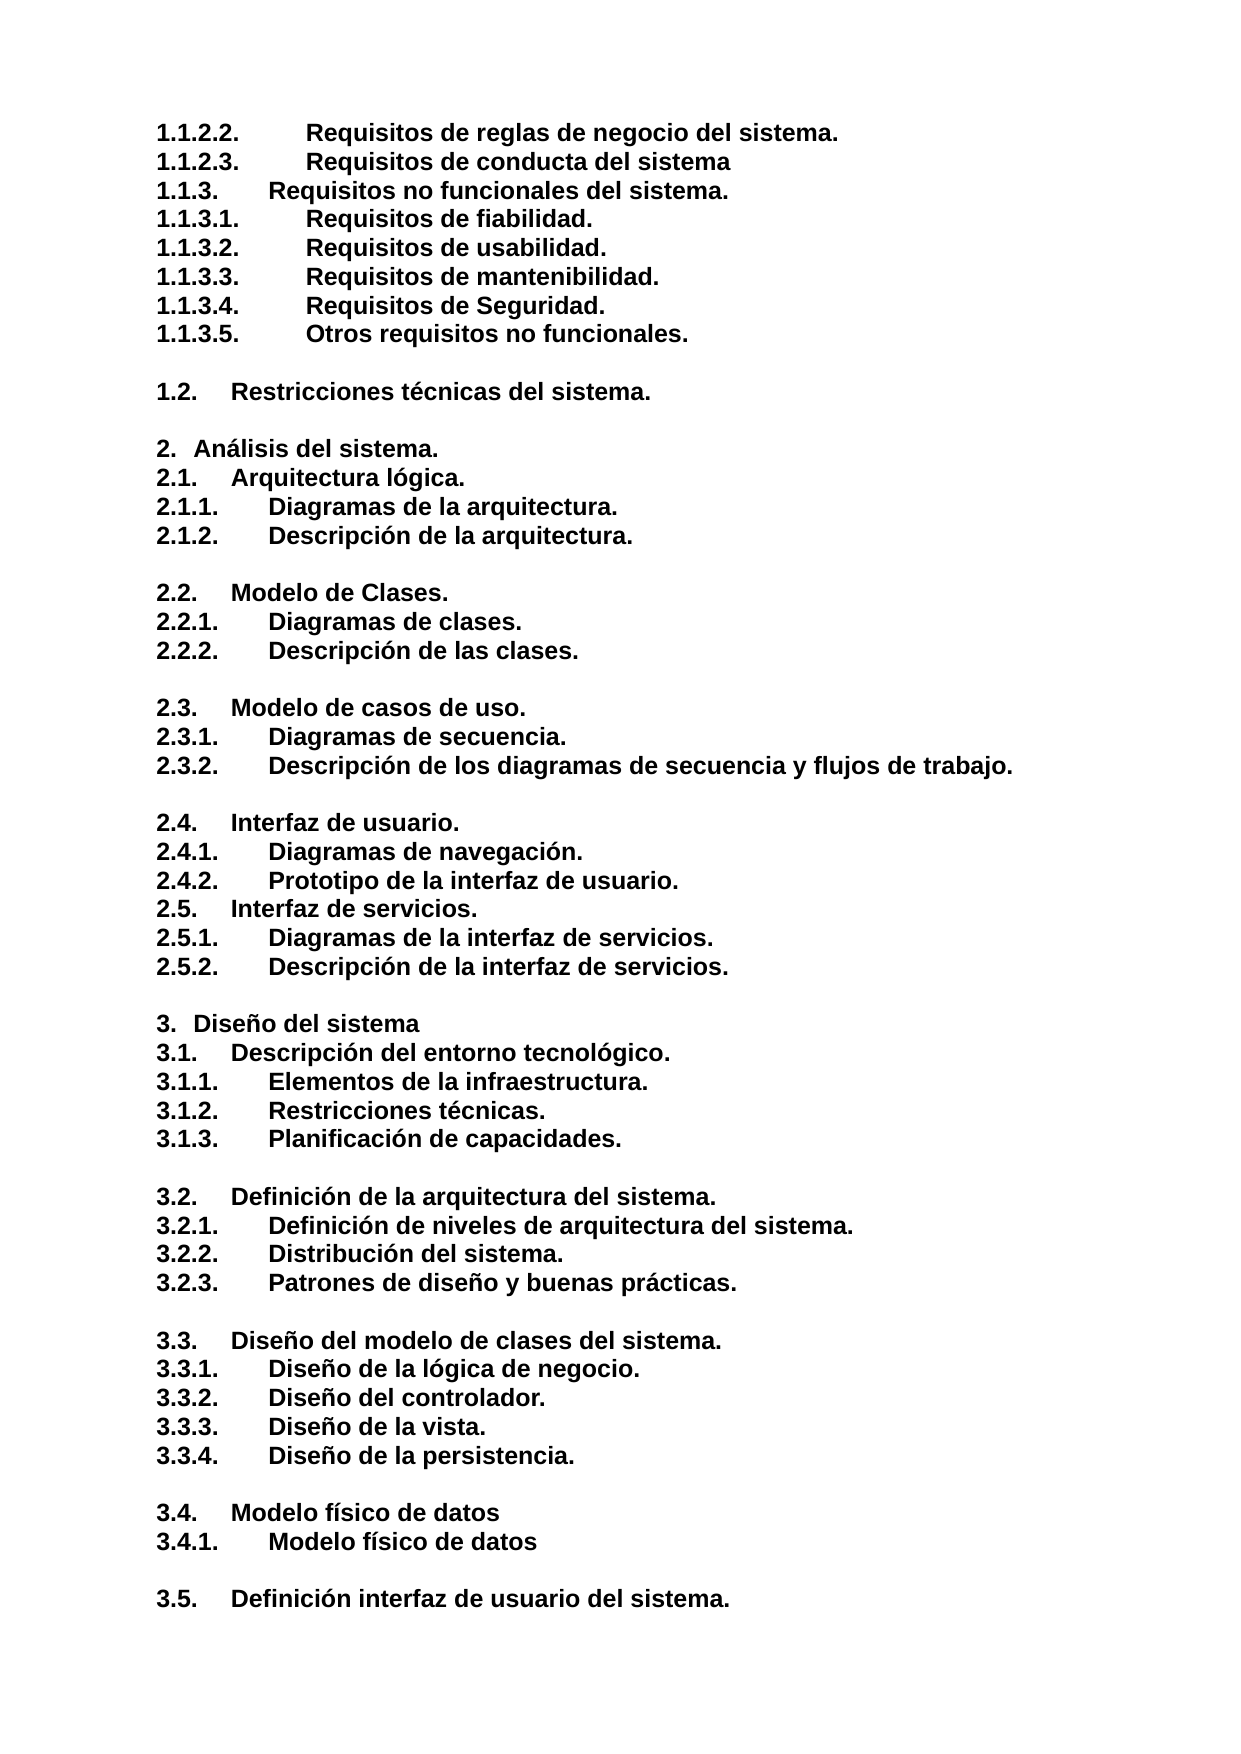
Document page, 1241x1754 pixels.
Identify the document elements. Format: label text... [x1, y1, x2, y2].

list Interfaz de usuario. [156, 808, 1093, 837]
list Descripción de la interfaz de servicios. [156, 952, 1093, 981]
list Prototipo de la interfaz de usuario. [156, 866, 1093, 894]
list Descripción de la arquitectura. [156, 521, 1093, 549]
list Descripción de las clases. [156, 636, 1093, 664]
list Diagramas de clases. [156, 607, 1093, 636]
list Diagramas de navegación. [156, 837, 1093, 866]
list Descripción del entorno tecnológico. [156, 1038, 1093, 1067]
list Restricciones técnicas. [156, 1096, 1093, 1124]
list Patrones de diseño y buenas prácticas. [156, 1268, 1093, 1297]
list Análisis del sistema. [156, 434, 1093, 463]
list Modelo físico de datos [156, 1527, 1093, 1556]
list Requisitos de reglas de negocio del sistema. [156, 118, 1093, 147]
list Definición de la arquitectura del sistema. [156, 1182, 1093, 1211]
list Diseño del modelo de clases del sistema. [156, 1326, 1093, 1354]
list Requisitos de mantenibilidad. [156, 262, 1093, 291]
list Interfaz de servicios. [156, 894, 1093, 923]
list Requisitos de usabilidad. [156, 233, 1093, 262]
list Distribución del sistema. [156, 1239, 1093, 1268]
list Elementos de la infraestructura. [156, 1067, 1093, 1096]
list Descripción de los diagramas de secuencia y flujos de trabajo. [156, 751, 1093, 779]
list Diseño del controlador. [156, 1383, 1093, 1412]
list Diagramas de secuencia. [156, 722, 1093, 751]
list Diseño de la lógica de negocio. [156, 1354, 1093, 1383]
list Requisitos de conducta del sistema [156, 147, 1093, 176]
list Requisitos de Seguridad. [156, 291, 1093, 319]
list Arquitectura lógica. [156, 463, 1093, 492]
list Modelo de Clases. [156, 578, 1093, 607]
list Diseño de la vista. [156, 1412, 1093, 1441]
list Restricciones técnicas del sistema. [156, 377, 1093, 406]
list Diseño del sistema [156, 1009, 1093, 1038]
list Definición interfaz de usuario del sistema. [156, 1584, 1093, 1613]
list Requisitos no funcionales del sistema. [156, 176, 1093, 204]
list Diagramas de la arquitectura. [156, 492, 1093, 521]
list Otros requisitos no funcionales. [156, 319, 1093, 348]
list Modelo físico de datos [156, 1498, 1093, 1527]
list Diseño de la persistencia. [156, 1441, 1093, 1469]
list Modelo de casos de uso. [156, 693, 1093, 722]
list Diagramas de la interfaz de servicios. [156, 923, 1093, 952]
list Definición de niveles de arquitectura del sistema. [156, 1211, 1093, 1239]
list Requisitos de fiabilidad. [156, 204, 1093, 233]
list Planificación de capacidades. [156, 1124, 1093, 1153]
